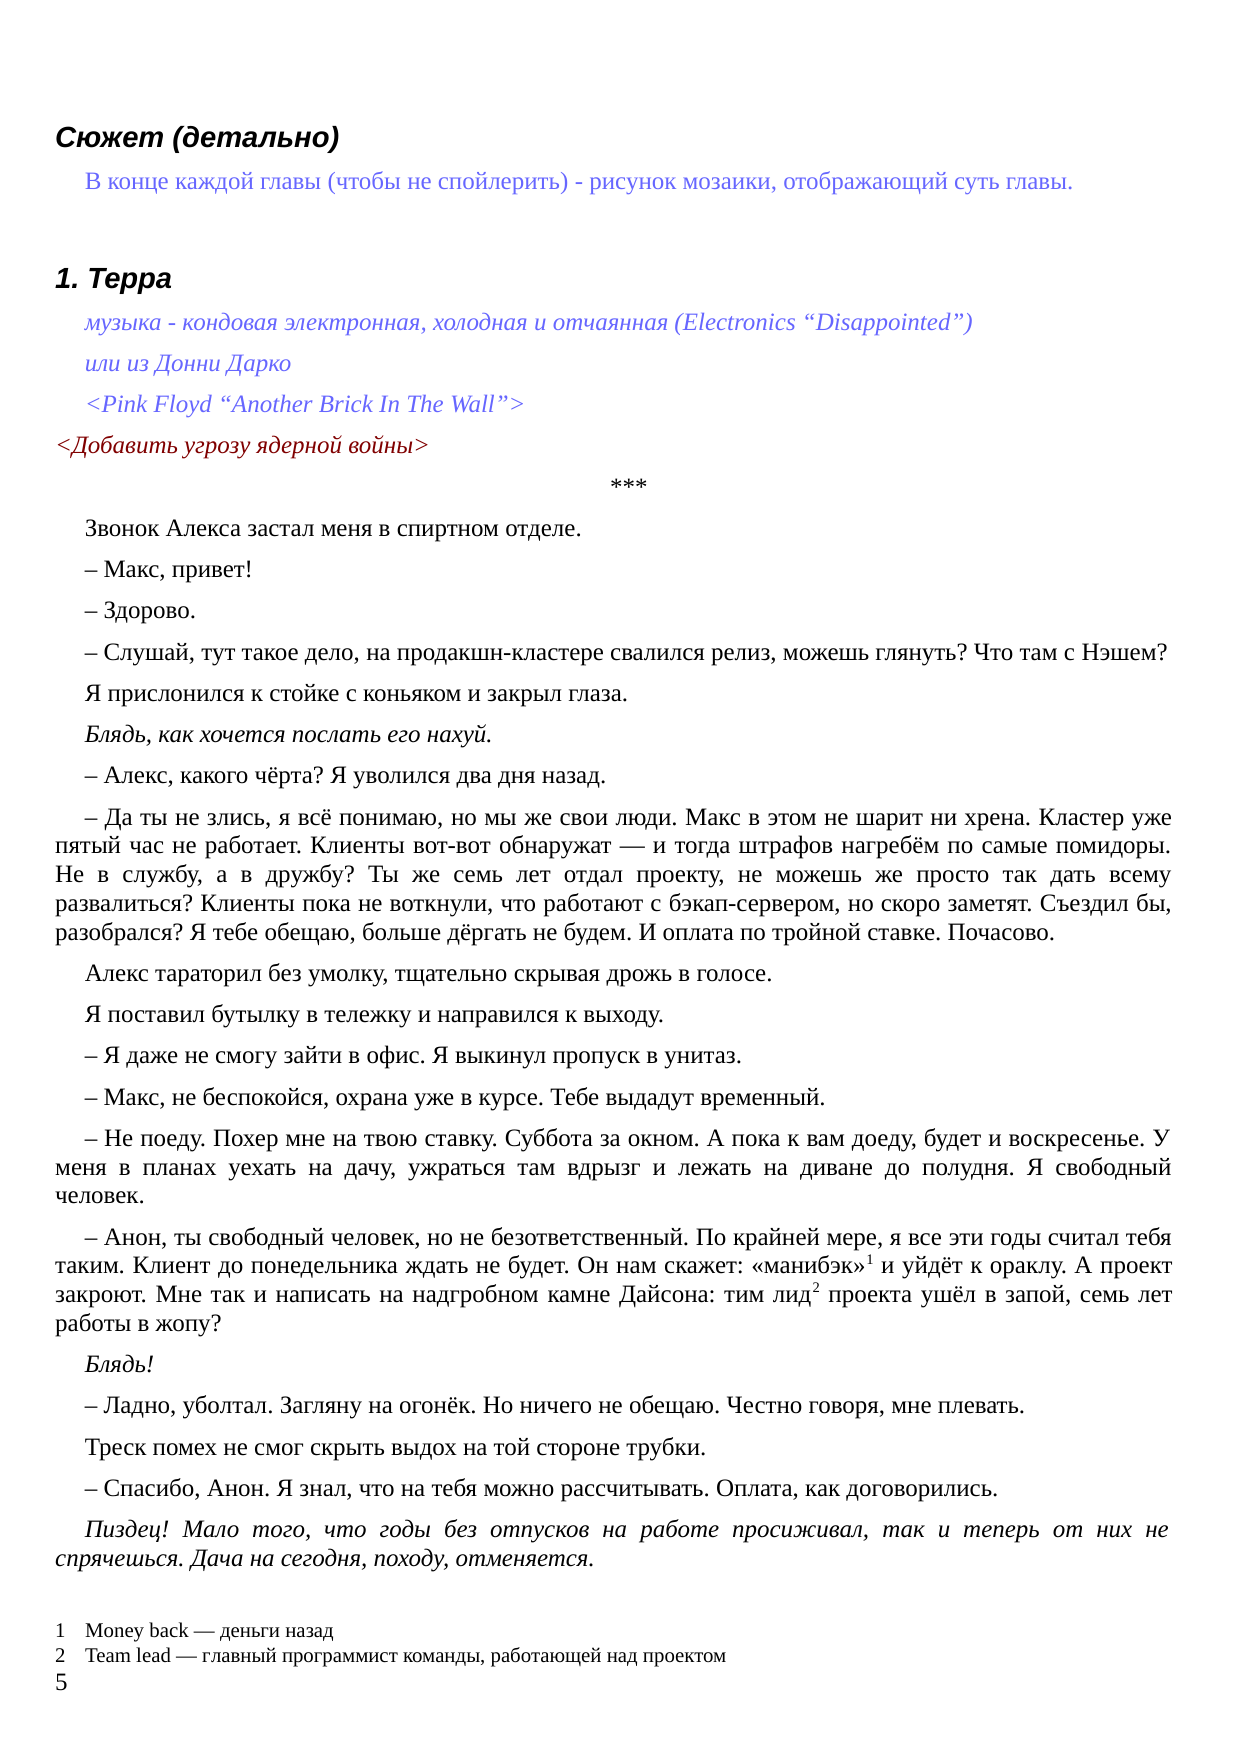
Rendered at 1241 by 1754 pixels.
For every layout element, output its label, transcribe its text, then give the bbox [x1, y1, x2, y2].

text – Макс, не беспокойся, охрана уже в курсе. Тебе выдадут временный. [55, 1082, 1173, 1111]
text Блядь! [55, 1349, 1173, 1378]
text музыка - кондовая электронная, холодная и отчаянная (Electronics “Disappointed”) [55, 307, 1173, 336]
text Треск помех не смог скрыть выдох на той стороне трубки. [55, 1432, 1173, 1461]
text – Алекс, какого чёрта? Я уволился два дня назад. [55, 761, 1173, 789]
text Звонок Алекса застал меня в спиртном отделе. [55, 513, 1173, 542]
text *** [55, 472, 1173, 501]
text – Не поеду. Похер мне на твою ставку. Суббота за окном. А пока к вам доеду, будет и воскресенье. У меня в планах уехать на дачу, ужраться там вдрызг и лежать на диване до полудня. Я свободный человек. [55, 1123, 1173, 1209]
text или из Донни Дарко [55, 348, 1173, 377]
subtitle Сюжет (детально) [55, 120, 1173, 153]
text Пиздец! Мало того, что годы без отпусков на работе просиживал, так и теперь от них не спрячешься. Дача на сегодня, походу, отменяется. [55, 1514, 1173, 1572]
text <Добавить угрозу ядерной войны> [55, 431, 1173, 459]
text – Здорово. [55, 596, 1173, 624]
text – Ладно, уболтал. Загляну на огонёк. Но ничего не обещаю. Честно говоря, мне плевать. [55, 1391, 1173, 1419]
text Алекс тараторил без умолку, тщательно скрывая дрожь в голосе. [55, 958, 1173, 987]
subtitle 1. Терра [55, 261, 1173, 294]
text – Анон, ты свободный человек, но не безответственный. По крайней мере, я все эти годы считал тебя таким. Клиент до понедельника ждать не будет. Он нам скажет: «манибэк» и уйдёт к ораклу. А проект закроют. Мне так и написать на надгробном камне Дайсона: тим лид проекта ушёл в запой, семь лет работы в жопу? [55, 1222, 1173, 1337]
text Money back — деньги назад [55, 1618, 1173, 1642]
text <Pink Floyd “Another Brick In The Wall”> [55, 389, 1173, 418]
text – Да ты не злись, я всё понимаю, но мы же свои люди. Макс в этом не шарит ни хрена. Кластер уже пятый час не работает. Клиенты вот-вот обнаружат — и тогда штрафов нагребём по самые помидоры. Не в службу, а в дружбу? Ты же семь лет отдал проекту, не можешь же просто так дать всему развалиться? Клиенты пока не воткнули, что работают с бэкап-сервером, но скоро заметят. Съездил бы, разобрался? Я тебе обещаю, больше дёргать не будем. И оплата по тройной ставке. Почасово. [55, 802, 1173, 946]
text – Спасибо, Анон. Я знал, что на тебя можно рассчитывать. Оплата, как договорились. [55, 1473, 1173, 1502]
text – Макс, привет! [55, 554, 1173, 583]
text – Я даже не смогу зайти в офис. Я выкинул пропуск в унитаз. [55, 1041, 1173, 1069]
text Блядь, как хочется послать его нахуй. [55, 719, 1173, 748]
text Я поставил бутылку в тележку и направился к выходу. [55, 999, 1173, 1028]
text В конце каждой главы (чтобы не спойлерить) - рисунок мозаики, отображающий суть главы. [55, 166, 1173, 194]
text – Слушай, тут такое дело, на продакшн-кластере свалился релиз, можешь глянуть? Что там с Нэшем? [55, 637, 1173, 666]
text Team lead — главный программист команды, работающей над проектом [55, 1642, 1173, 1667]
text Я прислонился к стойке с коньяком и закрыл глаза. [55, 678, 1173, 707]
